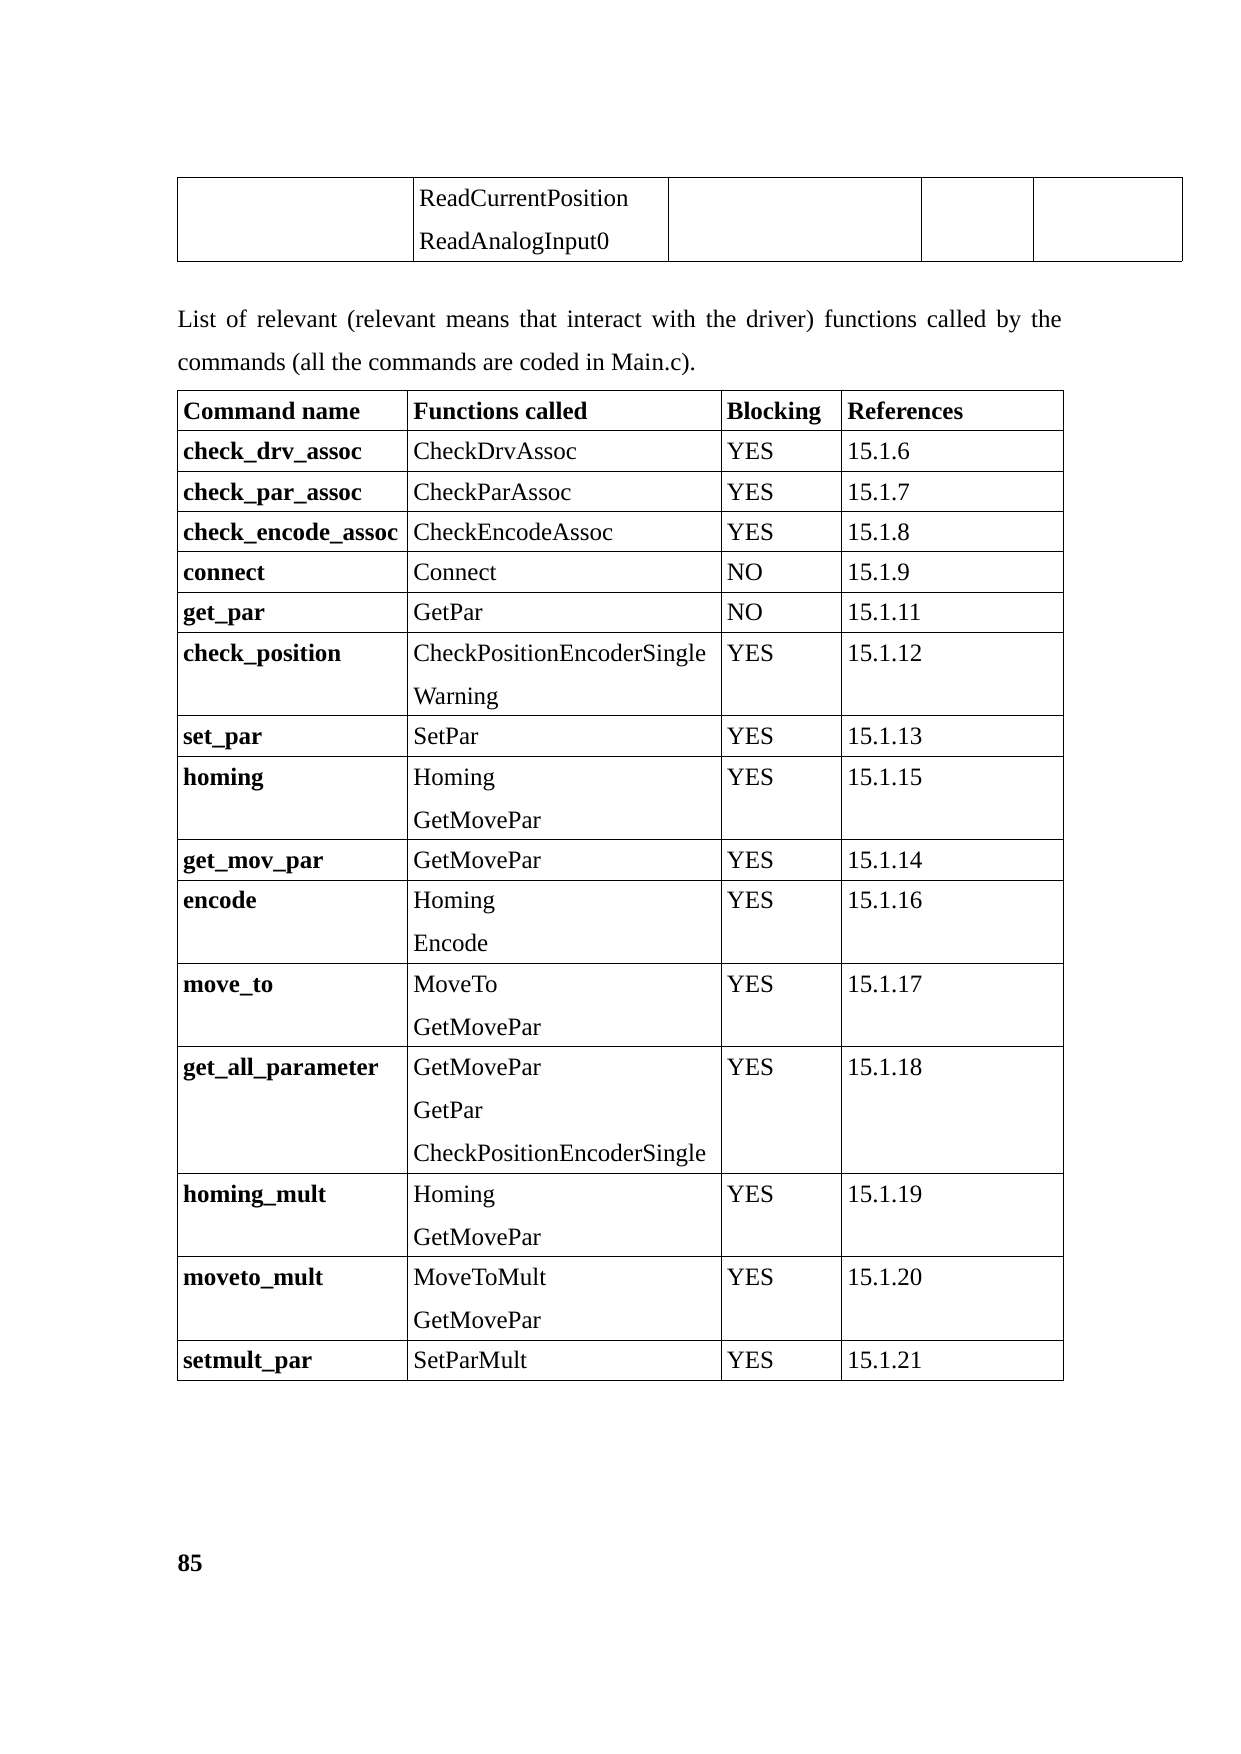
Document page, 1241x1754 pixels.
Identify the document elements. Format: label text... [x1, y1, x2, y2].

table_cell SetPar [408, 716, 721, 756]
table_cell 15.1.20 [842, 1257, 1063, 1340]
table_cell YES [722, 472, 841, 511]
table_cell 15.1.14 [842, 840, 1063, 879]
table_cell YES [722, 716, 841, 756]
table_cell 15.1.6 [842, 431, 1063, 471]
table_cell 15.1.16 [842, 881, 1063, 963]
table_cell get_all_parameter [178, 1047, 407, 1173]
table_cell 15.1.13 [842, 716, 1063, 756]
text List of relevant (relevant means that interact with the driver) functions called by the commands (all the commands are coded in Main.c). [177, 304, 1063, 376]
table_cell NO [722, 552, 841, 592]
table_cell Homing Encode [408, 881, 721, 963]
table_cell 15.1.17 [842, 964, 1063, 1046]
table_cell GetPar [408, 593, 721, 632]
table_cell moveto_mult [178, 1257, 407, 1340]
table_cell GetMovePar GetPar CheckPositionEncoderSingle [408, 1047, 721, 1173]
table_header Functions called [408, 391, 721, 430]
table_cell 15.1.12 [842, 633, 1063, 715]
table_cell 15.1.19 [842, 1174, 1063, 1256]
table_cell YES [722, 840, 841, 879]
table_cell move_to [178, 964, 407, 1046]
table_cell CheckDrvAssoc [408, 431, 721, 471]
table_cell YES [722, 964, 841, 1046]
table_cell YES [722, 431, 841, 471]
table_cell CheckPositionEncoderSingleWarning [408, 633, 721, 715]
table_cell ReadCurrentPosition ReadAnalogInput0 [414, 178, 668, 261]
table_header Blocking [722, 391, 841, 430]
table_cell 15.1.11 [842, 593, 1063, 632]
table_cell Homing GetMovePar [408, 757, 721, 839]
table_cell CheckEncodeAssoc [408, 512, 721, 551]
table_cell get_mov_par [178, 840, 407, 879]
table_cell setmult_par [178, 1341, 407, 1380]
table_cell NO [722, 593, 841, 632]
table_cell 15.1.9 [842, 552, 1063, 592]
table_cell get_par [178, 593, 407, 632]
table_cell MoveToMult GetMovePar [408, 1257, 721, 1340]
table_cell check_par_assoc [178, 472, 407, 511]
table_cell YES [722, 633, 841, 715]
table_cell Connect [408, 552, 721, 592]
table_cell 15.1.21 [842, 1341, 1063, 1380]
table_cell [1034, 178, 1182, 261]
table_cell set_par [178, 716, 407, 756]
table_cell [669, 178, 921, 261]
table_cell MoveTo GetMovePar [408, 964, 721, 1046]
table_cell YES [722, 757, 841, 839]
table_cell 15.1.15 [842, 757, 1063, 839]
table_cell YES [722, 1257, 841, 1340]
table_cell YES [722, 1047, 841, 1173]
table_header Command name [178, 391, 407, 430]
table_cell YES [722, 881, 841, 963]
table_cell homing [178, 757, 407, 839]
table_cell YES [722, 1341, 841, 1380]
table_cell GetMovePar [408, 840, 721, 879]
table_header References [842, 391, 1063, 430]
table_cell check_encode_assoc [178, 512, 407, 551]
table_cell 15.1.8 [842, 512, 1063, 551]
table_cell connect [178, 552, 407, 592]
table_cell YES [722, 1174, 841, 1256]
table_cell [922, 178, 1033, 261]
table_cell SetParMult [408, 1341, 721, 1380]
table_cell check_drv_assoc [178, 431, 407, 471]
table_cell 15.1.18 [842, 1047, 1063, 1173]
table_cell CheckParAssoc [408, 472, 721, 511]
table_cell encode [178, 881, 407, 963]
table_cell homing_mult [178, 1174, 407, 1256]
table_cell [178, 178, 413, 261]
table_cell YES [722, 512, 841, 551]
table_cell Homing GetMovePar [408, 1174, 721, 1256]
table_cell check_position [178, 633, 407, 715]
table_cell 15.1.7 [842, 472, 1063, 511]
